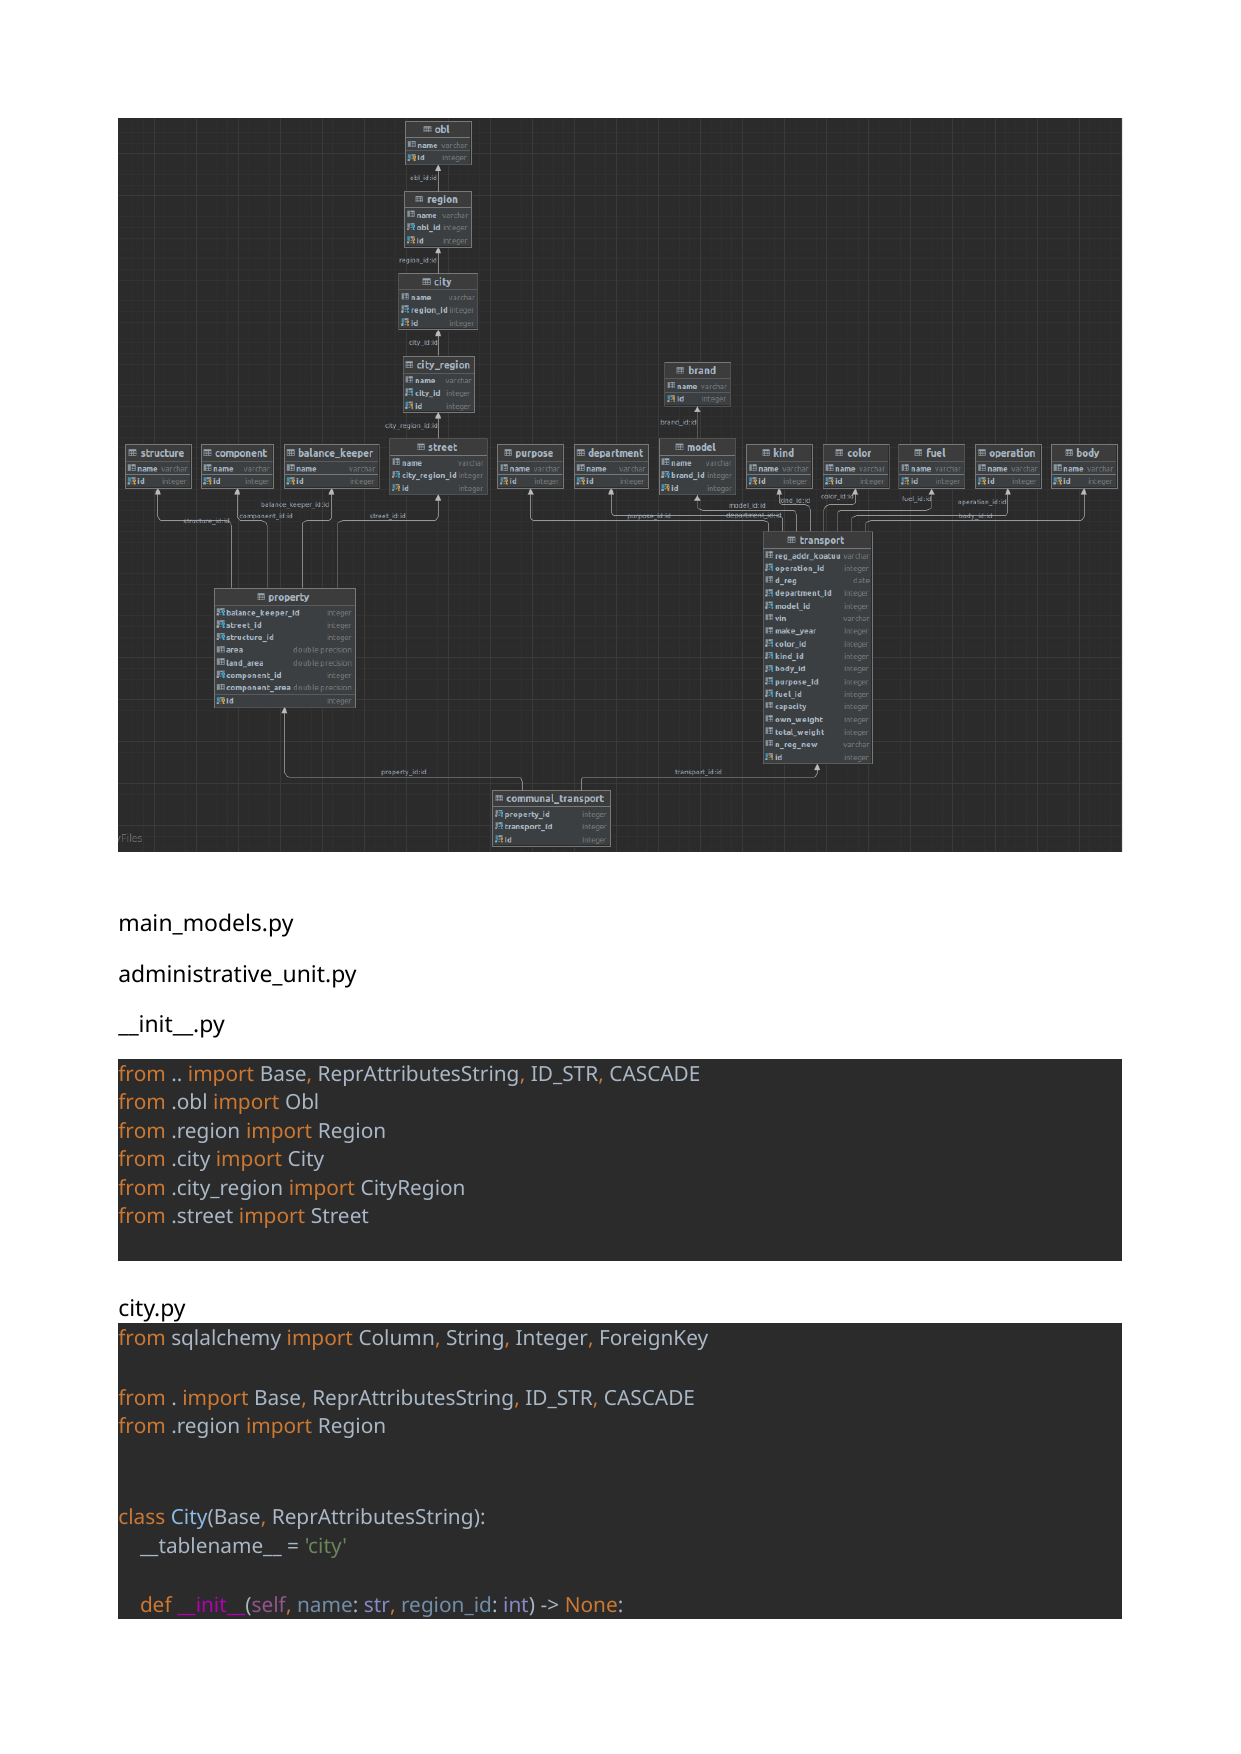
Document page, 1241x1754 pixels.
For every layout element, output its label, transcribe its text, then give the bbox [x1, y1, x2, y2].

text from sqlalchemy import Column, String, Integer, ForeignKey from . import Base, ReprAttributesString, ID_STR, CASCADE from .region import Region class City(Base, ReprAttributesString): __tablename__ = 'city' def __init__(self, name: str, region_id: int) -> None: [118, 1323, 1122, 1619]
text __init__.py [118, 1008, 1122, 1039]
picture [118, 118, 1123, 852]
text main_models.py [118, 907, 1122, 938]
text city.py [118, 1292, 1122, 1323]
text administrative_unit.py [118, 958, 1122, 989]
text from .. import Base, ReprAttributesString, ID_STR, CASCADE from .obl import Obl from .region import Region from .city import City from .city_region import CityRegion from .street import Street [118, 1059, 1122, 1261]
